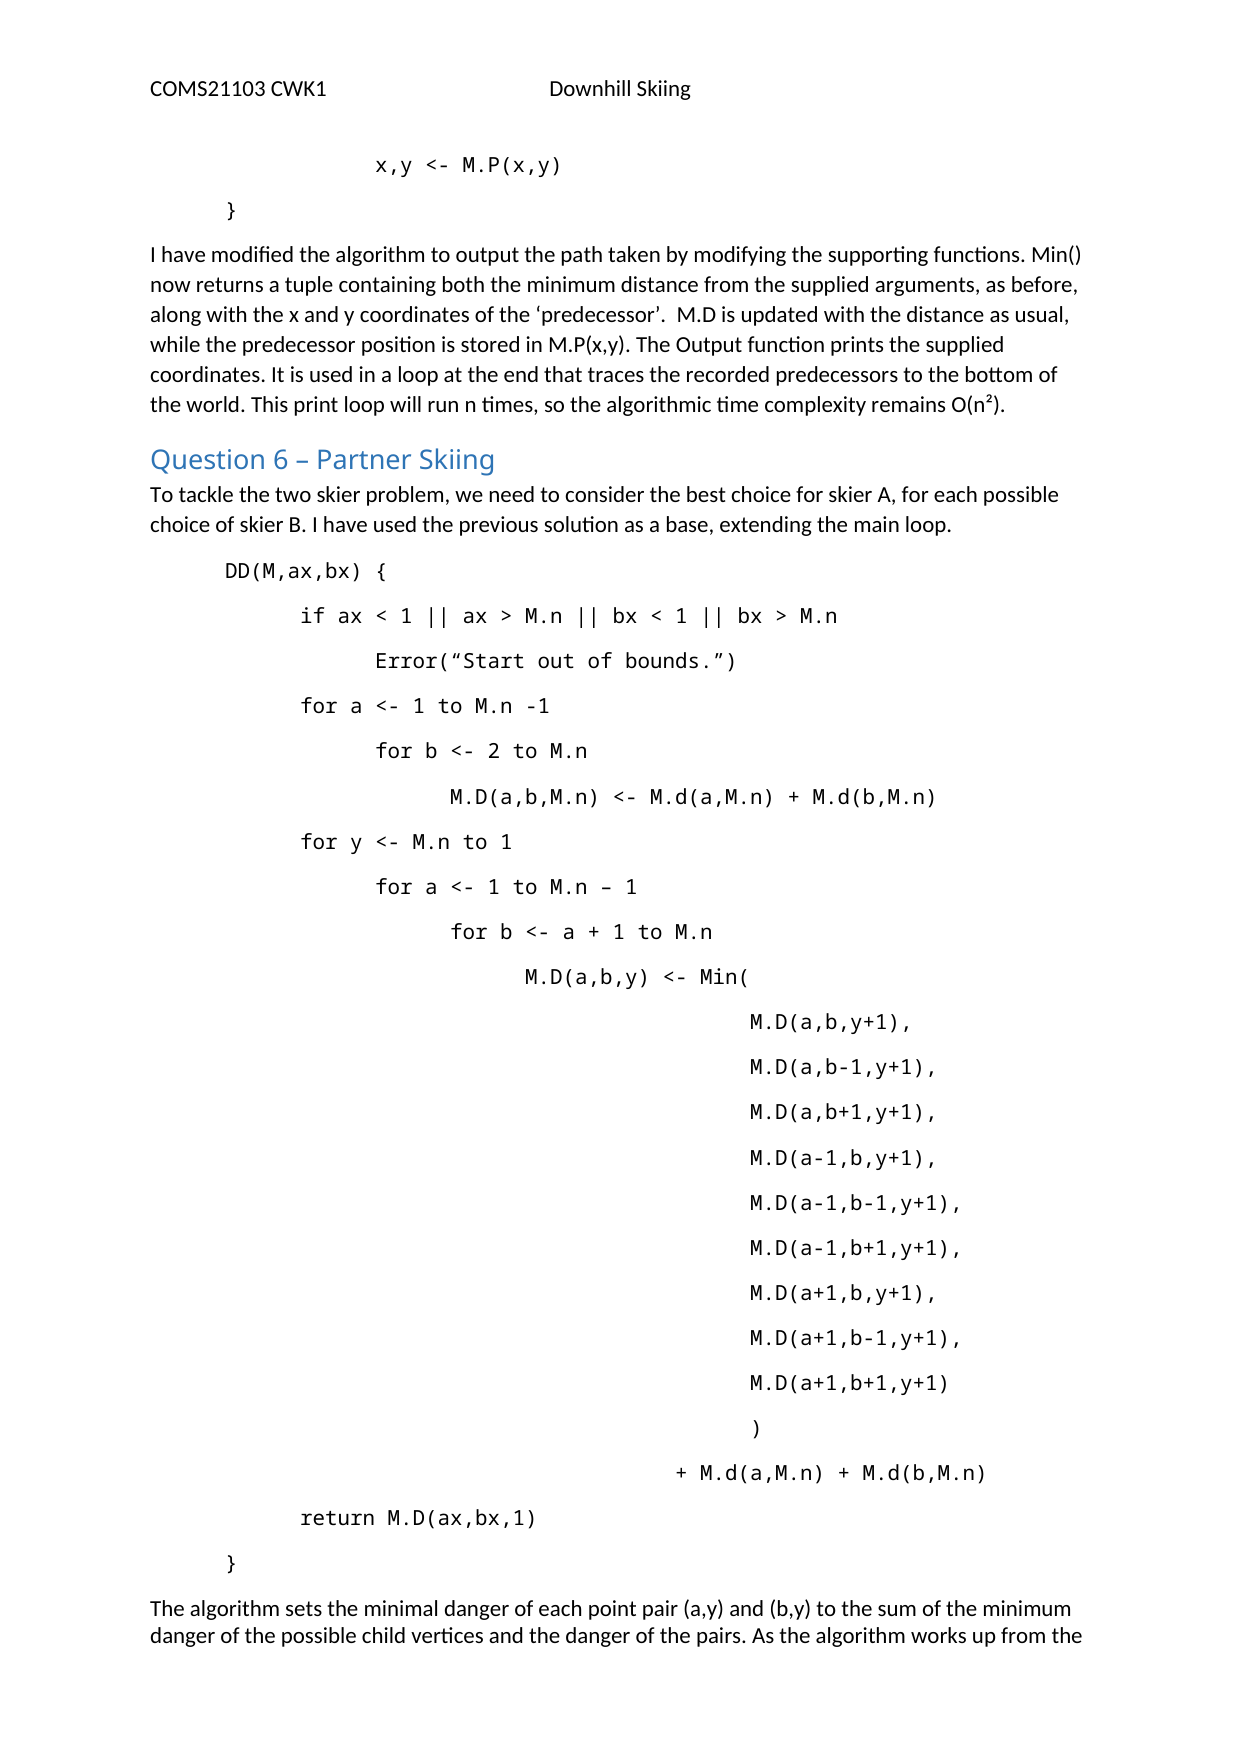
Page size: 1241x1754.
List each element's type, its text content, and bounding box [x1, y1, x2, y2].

text if ax < 1 || ax > M.n || bx < 1 || bx > M.n [225, 601, 1090, 630]
text } [225, 195, 1090, 223]
text I have modified the algorithm to output the path taken by modifying the supporting functions. Min() now returns a tuple containing both the minimum distance from the supplied arguments, as before, along with the x and y coordinates of the ‘predecessor’. M.D is updated with the distance as usual, while the predecessor position is stored in M.P(x,y). The Output function prints the supplied coordinates. It is used in a loop at the end that traces the recorded predecessors to the bottom of the world. This print loop will run n times, so the algorithmic time complexity remains O(n²). [150, 240, 1090, 418]
text x,y <- M.P(x,y) [225, 150, 1090, 178]
text for b <- a + 1 to M.n [225, 917, 1090, 946]
text ) [675, 1413, 1090, 1442]
text The algorithm sets the minimal danger of each point pair (a,y) and (b,y) to the sum of the minimum danger of the possible child vertices and the danger of the pairs. As the algorithm works up from the [150, 1594, 1090, 1650]
text M.D(a-1,b+1,y+1), [225, 1233, 1090, 1261]
text return M.D(ax,bx,1) [150, 1503, 1090, 1532]
text M.D(a,b,M.n) <- M.d(a,M.n) + M.d(b,M.n) [225, 782, 1090, 810]
text M.D(a,b+1,y+1), [225, 1097, 1090, 1126]
text for a <- 1 to M.n – 1 [225, 872, 1090, 900]
subtitle Question 6 – Partner Skiing [150, 440, 1090, 477]
text M.D(a+1,b,y+1), [225, 1278, 1090, 1306]
text for y <- M.n to 1 [225, 827, 1090, 855]
text for a <- 1 to M.n -1 [225, 692, 1090, 720]
text M.D(a,b-1,y+1), [225, 1052, 1090, 1081]
text for b <- 2 to M.n [225, 737, 1090, 765]
text M.D(a+1,b-1,y+1), [225, 1323, 1090, 1351]
text M.D(a+1,b+1,y+1) [225, 1368, 1090, 1397]
text M.D(a,b,y+1), [225, 1007, 1090, 1036]
text To tackle the two skier problem, we need to consider the best choice for skier A, for each possible choice of skier B. I have used the previous solution as a base, extending the main loop. [150, 480, 1090, 538]
text M.D(a-1,b,y+1), [225, 1143, 1090, 1171]
text Error(“Start out of bounds.”) [225, 646, 1090, 675]
text M.D(a,b,y) <- Min( [225, 962, 1090, 991]
text + M.d(a,M.n) + M.d(b,M.n) [150, 1458, 1090, 1487]
text } [225, 1548, 1090, 1577]
text DD(M,ax,bx) { [225, 556, 1090, 585]
text M.D(a-1,b-1,y+1), [225, 1188, 1090, 1216]
